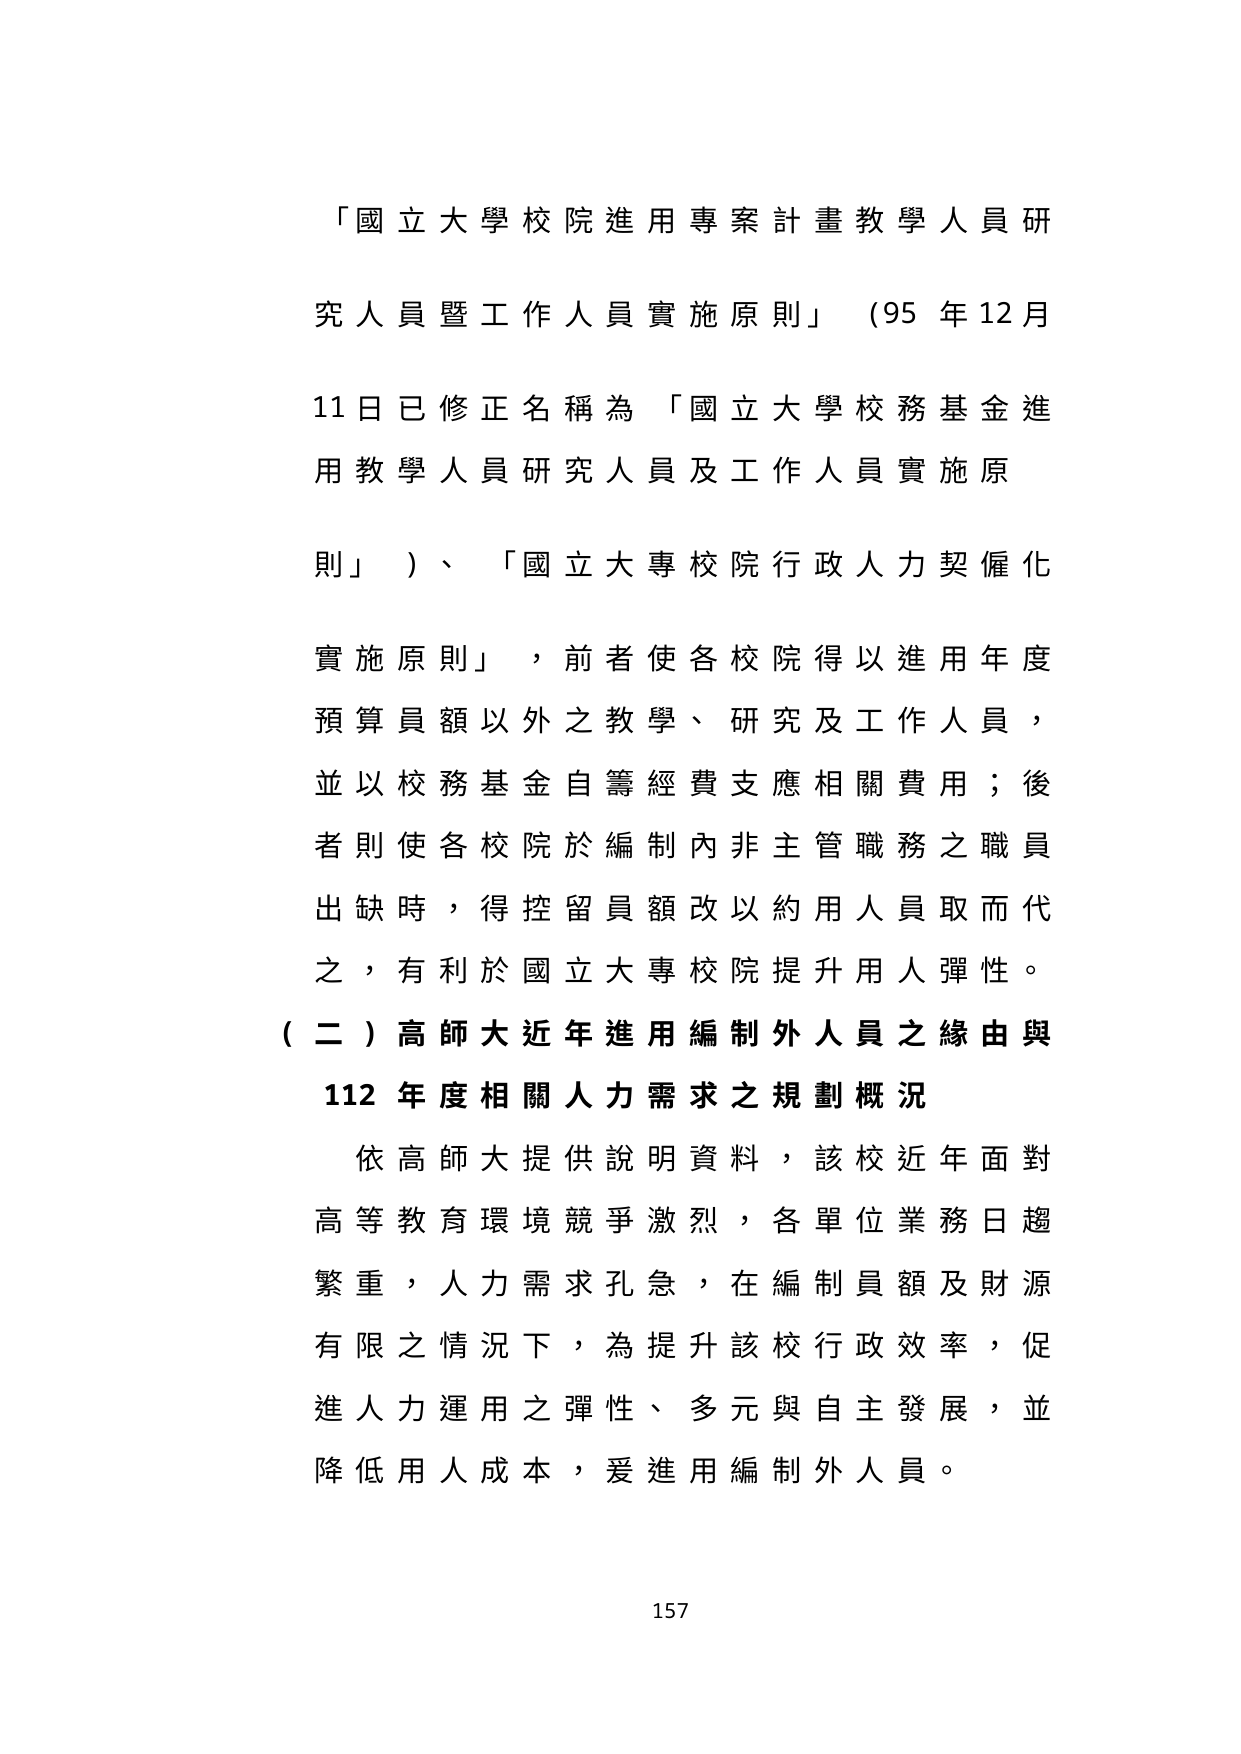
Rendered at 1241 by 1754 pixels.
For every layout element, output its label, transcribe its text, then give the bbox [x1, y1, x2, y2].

text 「國立大學校院進用專案計畫教學人員研究人員暨工作人員實施原則」(95年12月11日已修正名稱為「國立大學校務基金進用教學人員研究人員及工作人員實施原則」)、「國立大專校院行政人力契僱化實施原則」，前者使各校院得以進用年度預算員額以外之教學、研究及工作人員，並以校務基金自籌經費支應相關費用；後者則使各校院於編制內非主管職務之職員出缺時，得控留員額改以約用人員取而代之，有利於國立大專校院提升用人彈性。 [271, 177, 1058, 990]
text (二)高師大近年進用編制外人員之緣由與112年度相關人力需求之規劃概況 [242, 990, 1058, 1115]
text 依高師大提供說明資料，該校近年面對高等教育環境競爭激烈，各單位業務日趨繁重，人力需求孔急，在編制員額及財源有限之情況下，為提升該校行政效率，促進人力運用之彈性、多元與自主發展，並降低用人成本，爰進用編制外人員。 [271, 1115, 1058, 1490]
